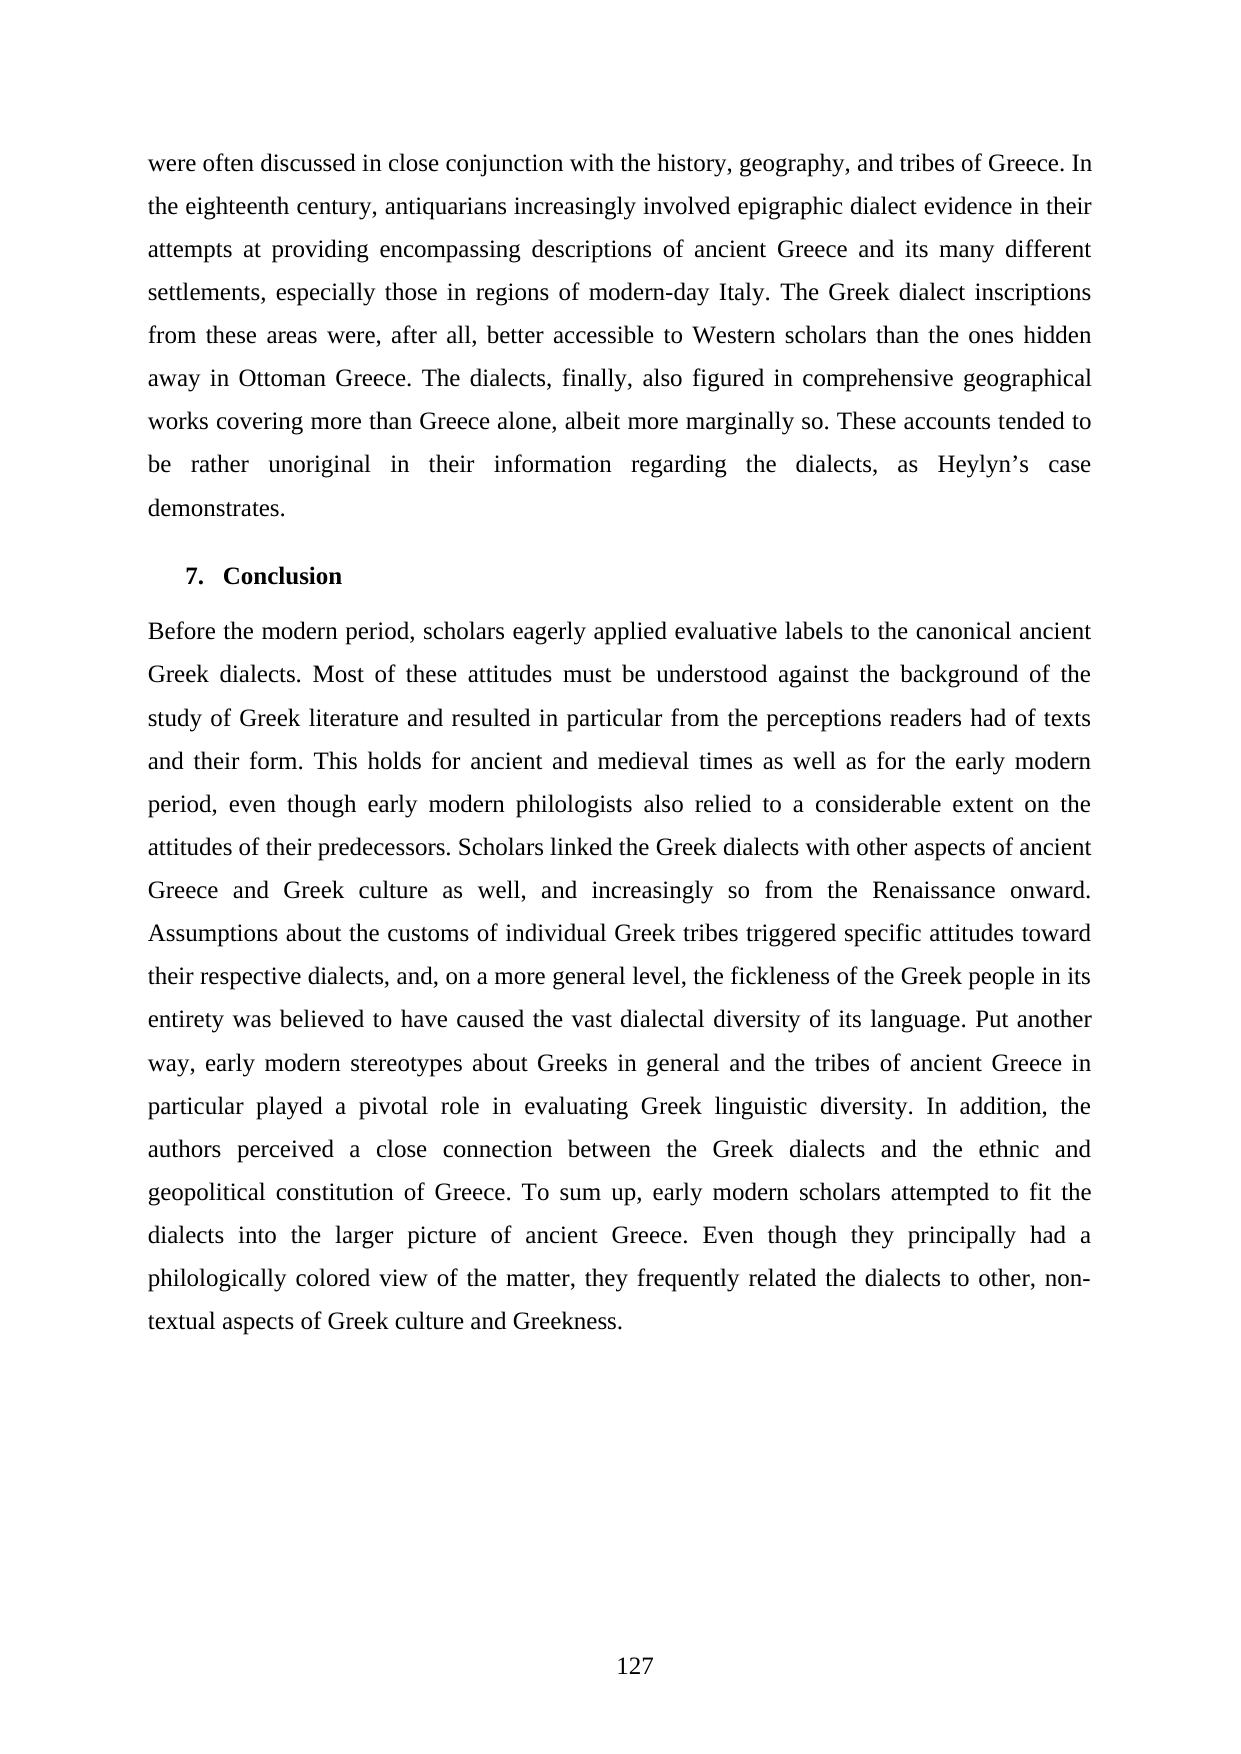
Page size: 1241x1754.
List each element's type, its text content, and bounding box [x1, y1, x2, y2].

subtitle Conclusion [185, 561, 1093, 589]
text Before the modern period, scholars eagerly applied evaluative labels to the canonical ancient Greek dialects. Most of these attitudes must be understood against the background of the study of Greek literature and resulted in particular from the perceptions readers had of texts and their form. This holds for ancient and medieval times as well as for the early modern period, even though early modern philologists also relied to a considerable extent on the attitudes of their predecessors. Scholars linked the Greek dialects with other aspects of ancient Greece and Greek culture as well, and increasingly so from the Renaissance onward. Assumptions about the customs of individual Greek tribes triggered specific attitudes toward their respective dialects, and, on a more general level, the fickleness of the Greek people in its entirety was believed to have caused the vast dialectal diversity of its language. Put another way, early modern stereotypes about Greeks in general and the tribes of ancient Greece in particular played a pivotal role in evaluating Greek linguistic diversity. In addition, the authors perceived a close connection between the Greek dialects and the ethnic and geopolitical constitution of Greece. To sum up, early modern scholars attempted to fit the dialects into the larger picture of ancient Greece. Even though they principally had a philologically colored view of the matter, they frequently related the dialects to other, non-textual aspects of Greek culture and Greekness. [148, 616, 1093, 1335]
text were often discussed in close conjunction with the history, geography, and tribes of Greece. In the eighteenth century, antiquarians increasingly involved epigraphic dialect evidence in their attempts at providing encompassing descriptions of ancient Greece and its many different settlements, especially those in regions of modern-day Italy. The Greek dialect inscriptions from these areas were, after all, better accessible to Western scholars than the ones hidden away in Ottoman Greece. The dialects, finally, also figured in comprehensive geographical works covering more than Greece alone, albeit more marginally so. These accounts tended to be rather unoriginal in their information regarding the dialects, as Heylyn’s case demonstrates. [148, 148, 1093, 521]
